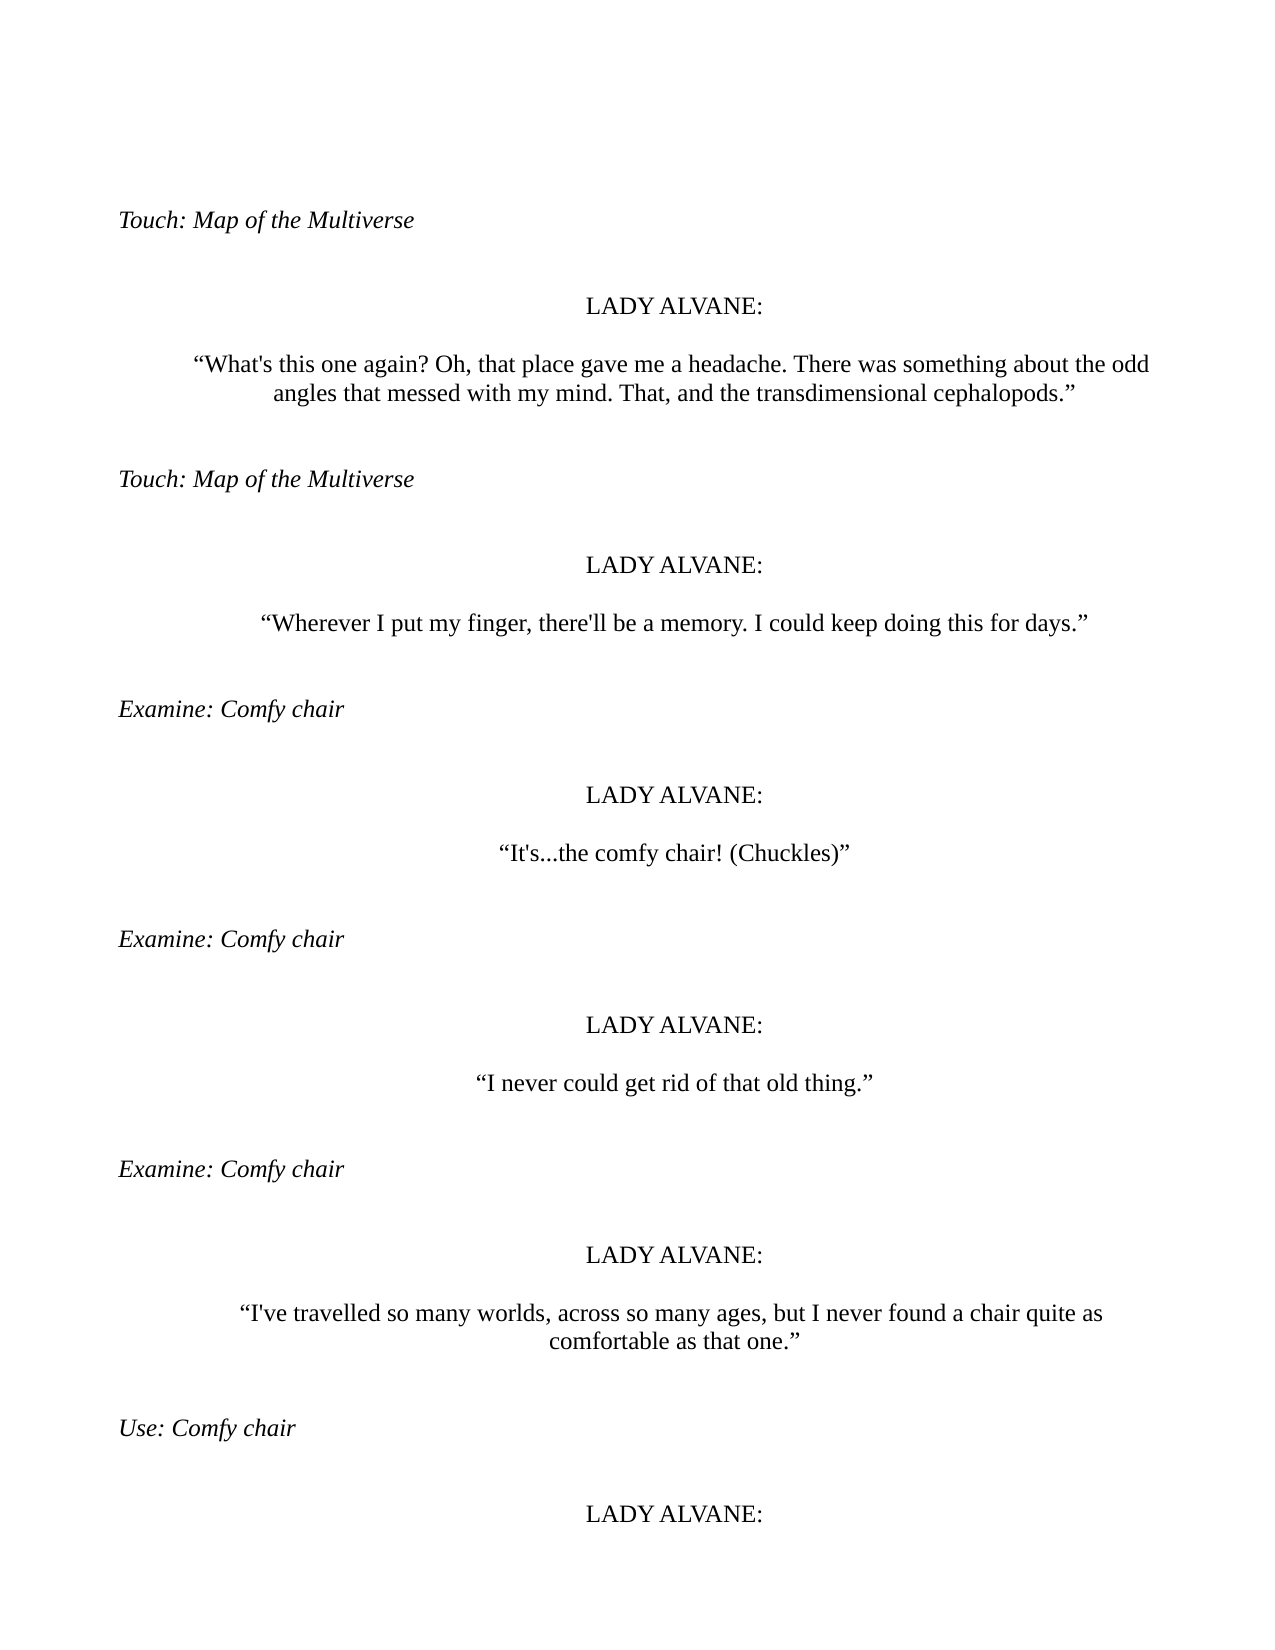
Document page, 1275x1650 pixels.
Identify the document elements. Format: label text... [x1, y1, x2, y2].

text “What's this one again? Oh, that place gave me a headache. There was something about the odd angles that messed with my mind. That, and the transdimensional cephalopods.” [118, 349, 1157, 406]
text LADY ALVANE: [118, 1010, 1157, 1039]
text Use: Comfy chair [118, 1413, 1157, 1441]
text Examine: Comfy chair [118, 924, 1157, 953]
text LADY ALVANE: [118, 780, 1157, 809]
text Touch: Map of the Multiverse [118, 464, 1157, 493]
text LADY ALVANE: [118, 291, 1157, 320]
text “I never could get rid of that old thing.” [118, 1068, 1157, 1096]
text LADY ALVANE: [118, 1499, 1157, 1528]
text LADY ALVANE: [118, 550, 1157, 579]
text “Wherever I put my finger, there'll be a memory. I could keep doing this for days.” [118, 608, 1157, 636]
text “It's...the comfy chair! (Chuckles)” [118, 838, 1157, 866]
text Examine: Comfy chair [118, 1154, 1157, 1183]
text Examine: Comfy chair [118, 694, 1157, 723]
text “I've travelled so many worlds, across so many ages, but I never found a chair quite as comfortable as that one.” [118, 1298, 1157, 1355]
text LADY ALVANE: [118, 1240, 1157, 1269]
text Touch: Map of the Multiverse [118, 205, 1157, 234]
